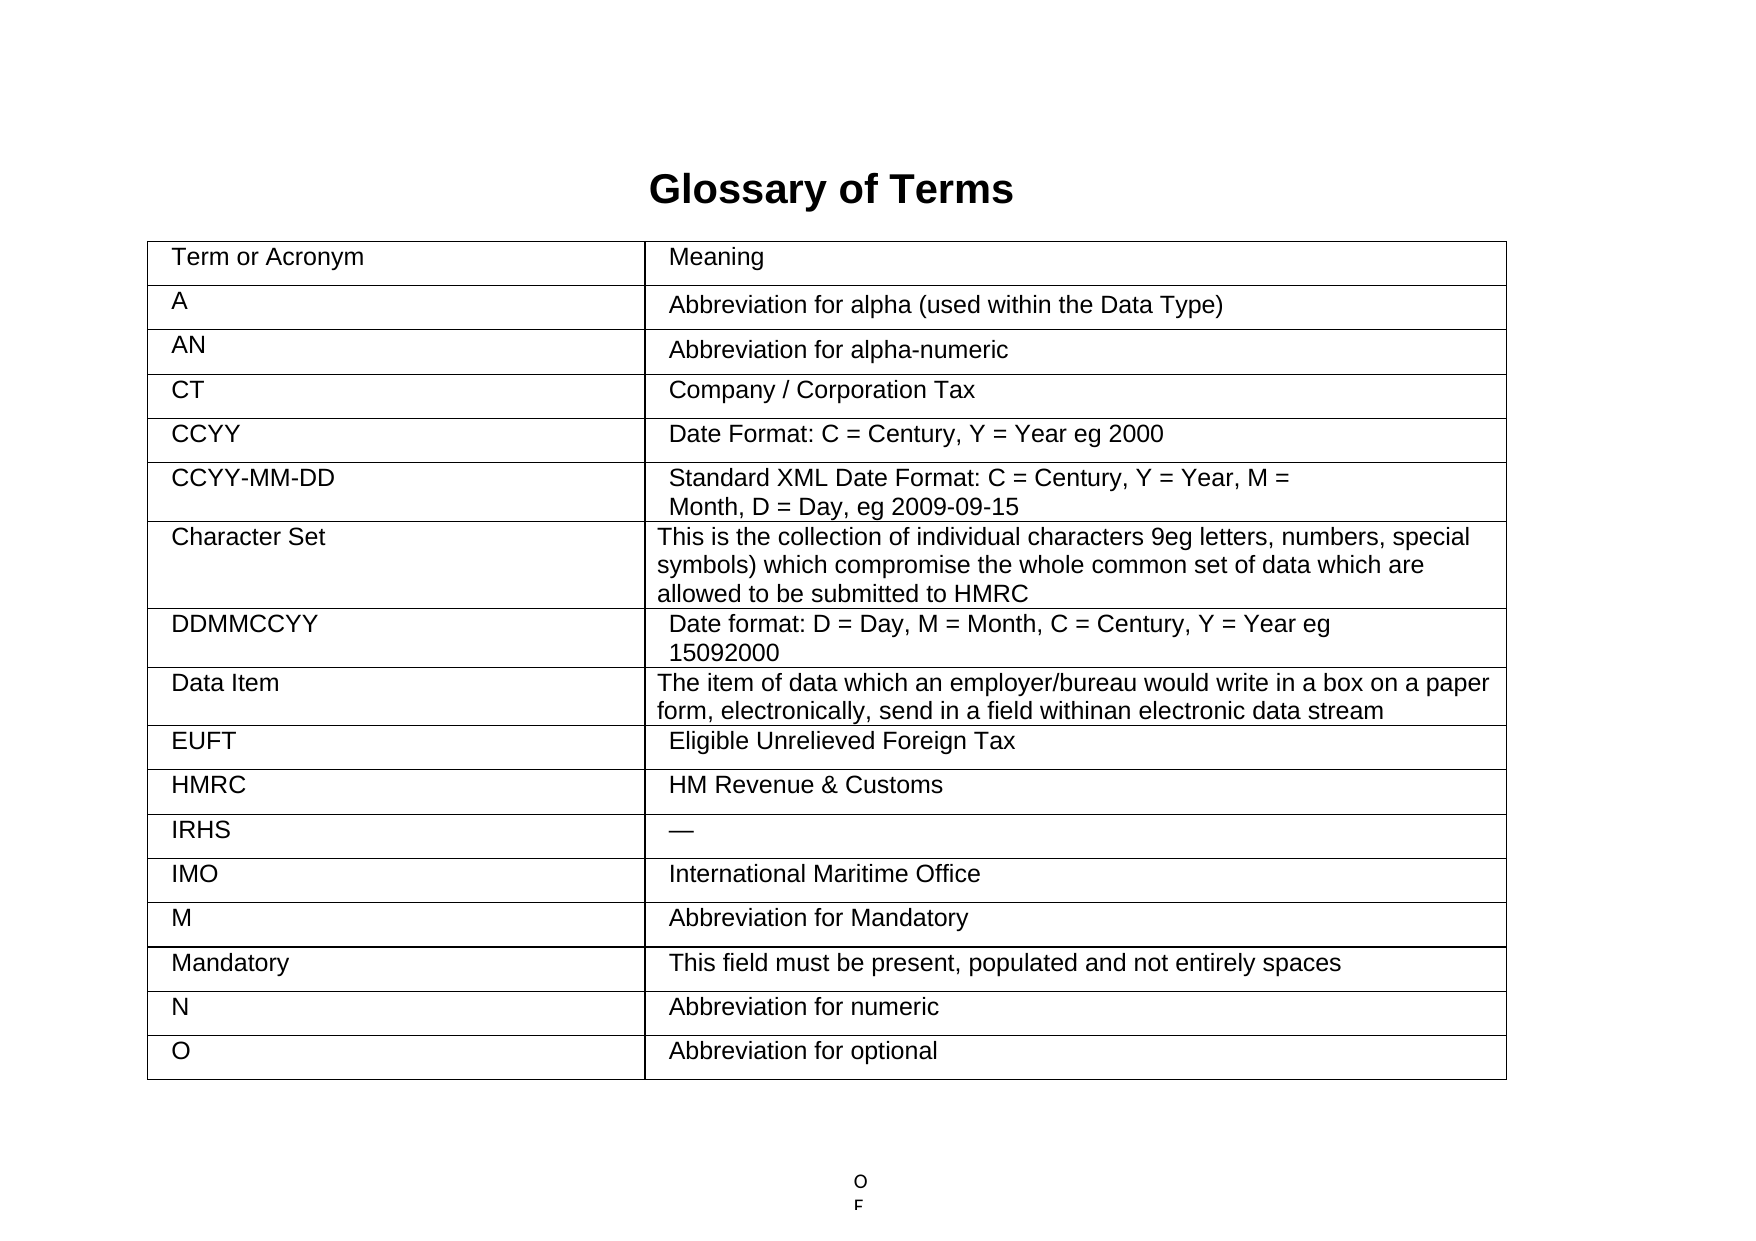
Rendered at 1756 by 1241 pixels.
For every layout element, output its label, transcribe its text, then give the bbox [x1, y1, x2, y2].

table_cell Data Item [148, 668, 644, 725]
table_cell Abbreviation for alpha (used within the Data Type) [646, 286, 1506, 329]
table_cell HMRC [148, 770, 644, 814]
table_cell AN [148, 330, 644, 374]
subtitle Glossary of Terms [148, 164, 1515, 212]
table_cell Abbreviation for optional [646, 1036, 1506, 1079]
table_cell IRHS [148, 815, 644, 858]
table_cell CCYY [148, 419, 644, 462]
table_cell CCYY-MM-DD [148, 463, 644, 521]
table_cell Date Format: C = Century, Y = Year eg 2000 [646, 419, 1506, 462]
table_header Term or Acronym [148, 242, 644, 285]
table_cell Abbreviation for alpha-numeric [646, 330, 1506, 374]
table_cell Company / Corporation Tax [646, 375, 1506, 418]
table_cell M [148, 903, 644, 946]
table_cell Standard XML Date Format: C = Century, Y = Year, M = Month, D = Day, eg 2009-09-15 [646, 463, 1506, 521]
table_cell IMO [148, 859, 644, 902]
table_header Meaning [646, 242, 1506, 285]
table_cell This is the collection of individual characters 9eg letters, numbers, special symbols) which compromise the whole common set of data which are allowed to be submitted to HMRC [646, 522, 1506, 608]
table_cell Eligible Unrelieved Foreign Tax [646, 726, 1506, 769]
table_cell CT [148, 375, 644, 418]
table_cell N [148, 992, 644, 1035]
table_cell O [148, 1036, 644, 1079]
table_cell This field must be present, populated and not entirely spaces [646, 948, 1506, 991]
table_cell — [646, 815, 1506, 858]
table_cell International Maritime Office [646, 859, 1506, 902]
table_cell Character Set [148, 522, 644, 608]
table_cell Abbreviation for numeric [646, 992, 1506, 1035]
table_cell Date format: D = Day, M = Month, C = Century, Y = Year eg 15092000 [646, 609, 1506, 667]
table_cell DDMMCCYY [148, 609, 644, 667]
table_cell Abbreviation for Mandatory [646, 903, 1506, 946]
table_cell EUFT [148, 726, 644, 769]
table_cell The item of data which an employer/bureau would write in a box on a paper form, electronically, send in a field withinan electronic data stream [646, 668, 1506, 725]
table_cell A [148, 286, 644, 329]
table_cell HM Revenue & Customs [646, 770, 1506, 814]
table_cell Mandatory [148, 948, 644, 991]
